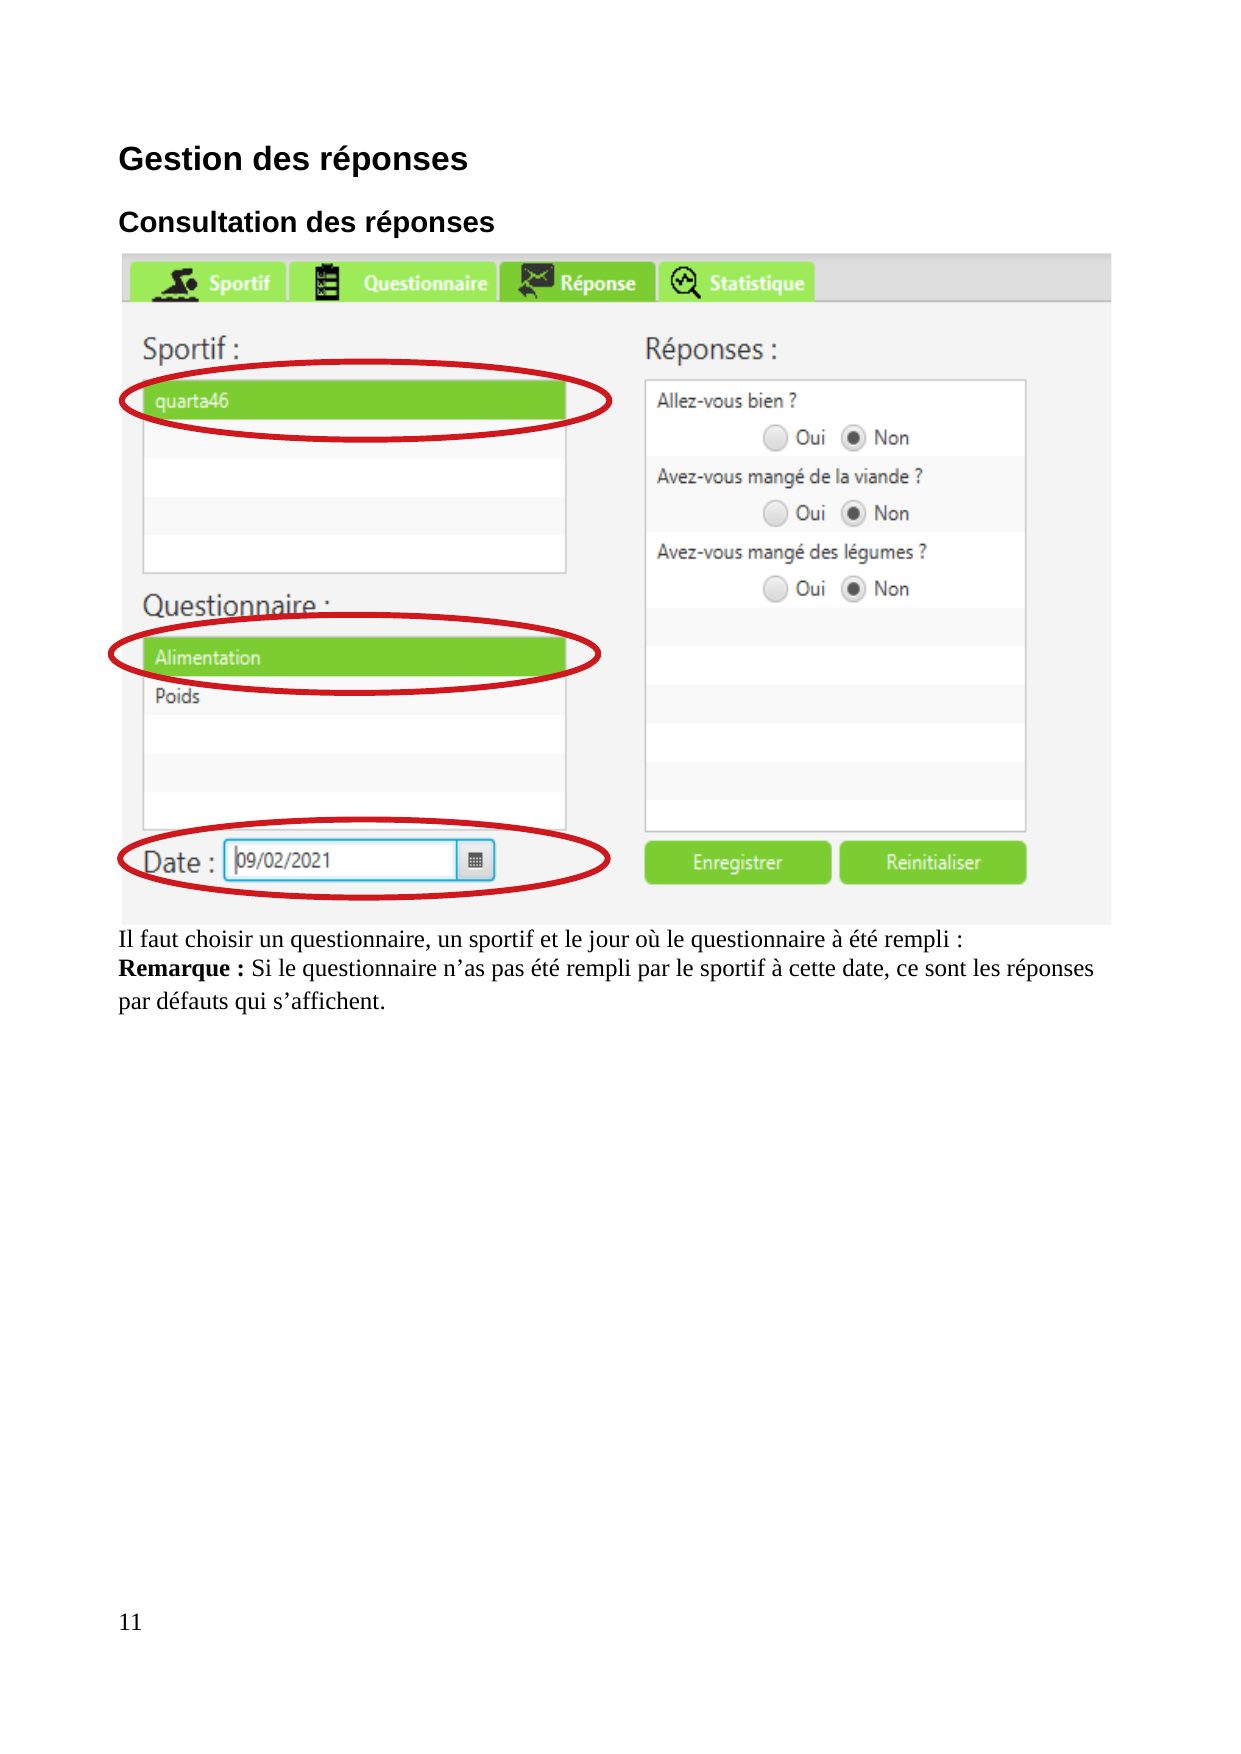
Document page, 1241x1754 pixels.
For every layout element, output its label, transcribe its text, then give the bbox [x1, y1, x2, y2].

subtitle Gestion des réponses [118, 139, 1122, 178]
subtitle Consultation des réponses [118, 205, 1122, 238]
picture [125, 365, 606, 436]
picture [124, 823, 604, 894]
text Il faut choisir un questionnaire, un sportif et le jour où le questionnaire à été rempli : [118, 925, 1122, 953]
text Remarque : Si le questionnaire n’as pas été rempli par le sportif à cette date, ce sont les réponses par défauts qui s’affichent. [118, 953, 1122, 1015]
picture [121, 618, 595, 689]
picture [121, 252, 1112, 925]
